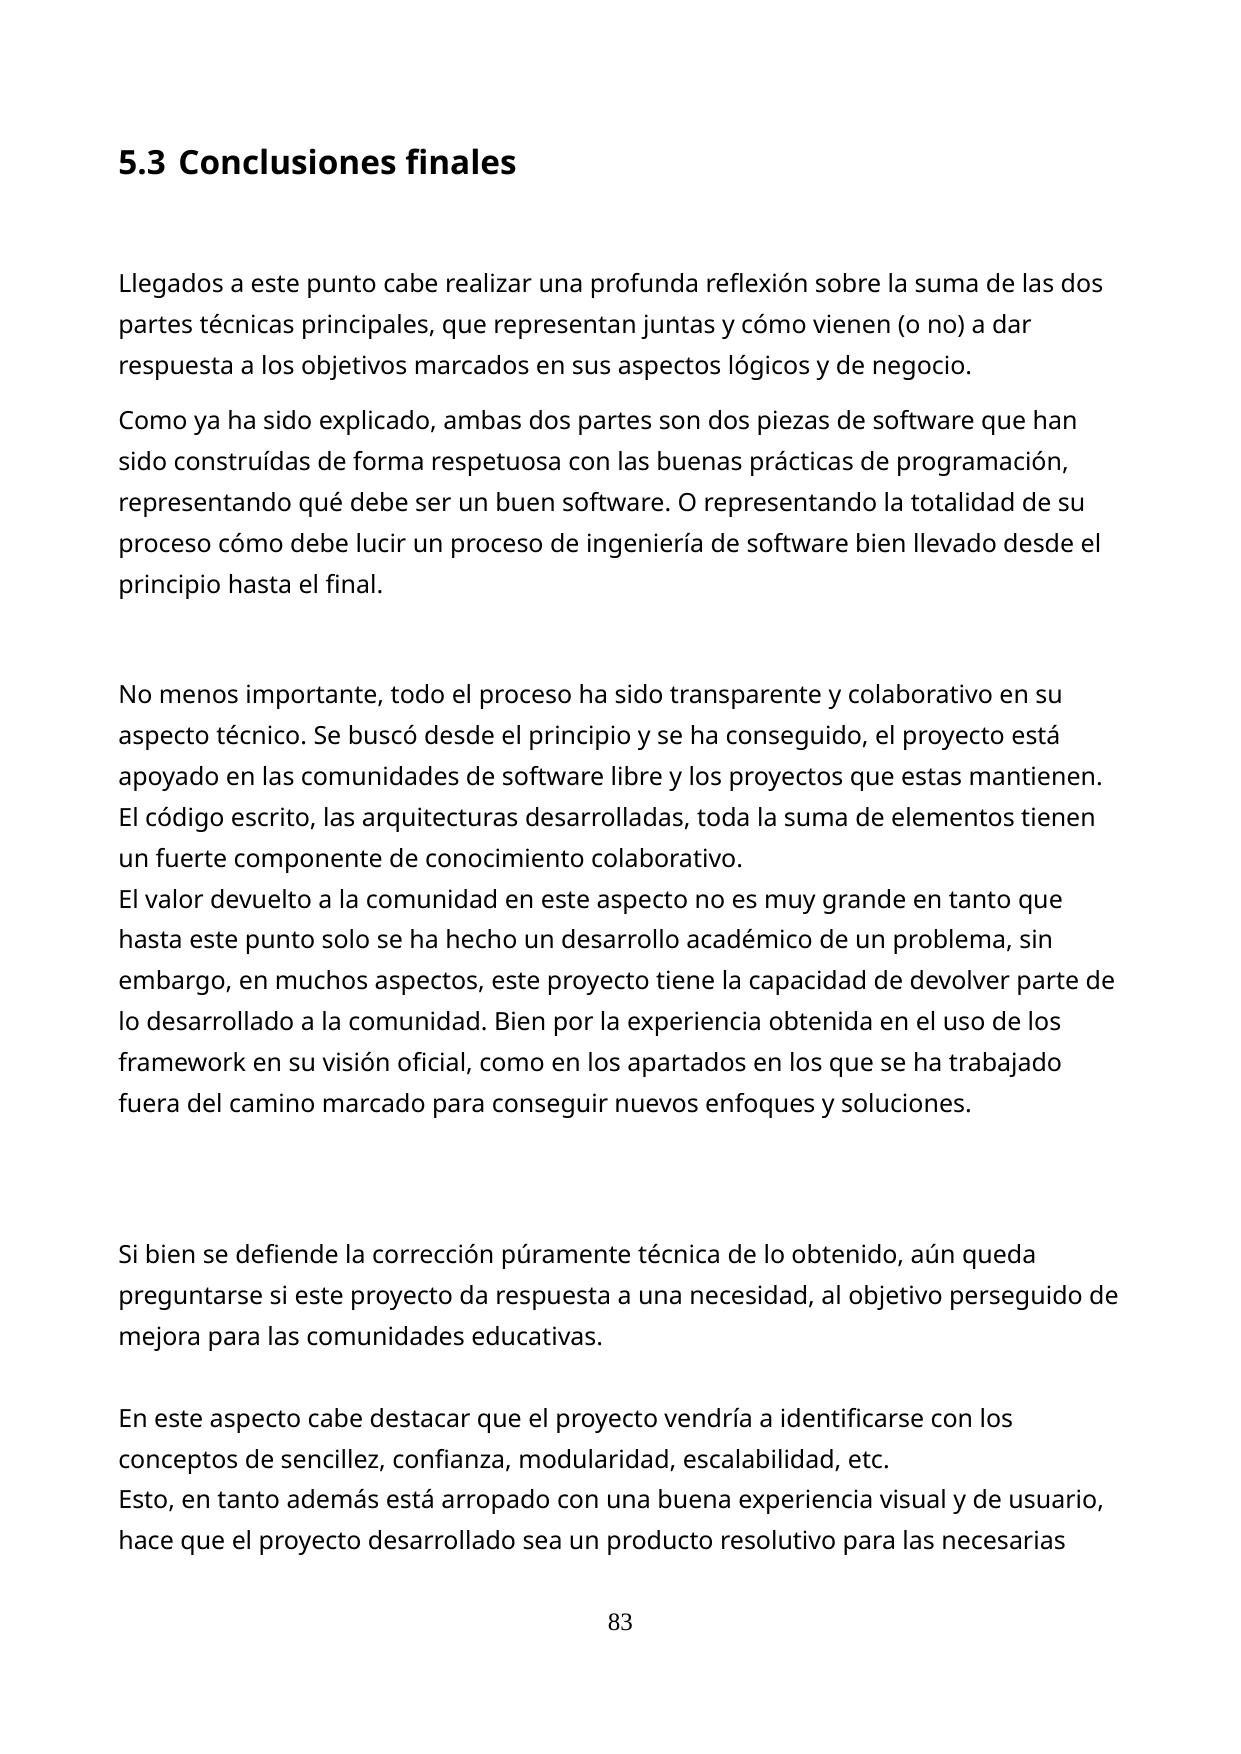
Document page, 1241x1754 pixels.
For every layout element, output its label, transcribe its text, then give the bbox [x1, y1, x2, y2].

text Como ya ha sido explicado, ambas dos partes son dos piezas de software que han sido construídas de forma respetuosa con las buenas prácticas de programación, representando qué debe ser un buen software. O representando la totalidad de su proceso cómo debe lucir un proceso de ingeniería de software bien llevado desde el principio hasta el final. [118, 403, 1122, 600]
text No menos importante, todo el proceso ha sido transparente y colaborativo en su aspecto técnico. Se buscó desde el principio y se ha conseguido, el proyecto está apoyado en las comunidades de software libre y los proyectos que estas mantienen. El código escrito, las arquitecturas desarrolladas, toda la suma de elementos tienen un fuerte componente de conocimiento colaborativo. El valor devuelto a la comunidad en este aspecto no es muy grande en tanto que hasta este punto solo se ha hecho un desarrollo académico de un problema, sin embargo, en muchos aspectos, este proyecto tiene la capacidad de devolver parte de lo desarrollado a la comunidad. Bien por la experiencia obtenida en el uso de los framework en su visión oficial, como en los apartados en los que se ha trabajado fuera del camino marcado para conseguir nuevos enfoques y soluciones. [118, 677, 1122, 1119]
subtitle Conclusiones finales [118, 139, 1122, 184]
text Llegados a este punto cabe realizar una profunda reflexión sobre la suma de las dos partes técnicas principales, que representan juntas y cómo vienen (o no) a dar respuesta a los objetivos marcados en sus aspectos lógicos y de negocio. [118, 266, 1122, 382]
text Si bien se defiende la corrección púramente técnica de lo obtenido, aún queda preguntarse si este proyecto da respuesta a una necesidad, al objetivo perseguido de mejora para las comunidades educativas. En este aspecto cabe destacar que el proyecto vendría a identificarse con los conceptos de sencillez, confianza, modularidad, escalabilidad, etc. Esto, en tanto además está arropado con una buena experiencia visual y de usuario, hace que el proyecto desarrollado sea un producto resolutivo para las necesarias [118, 1237, 1122, 1557]
